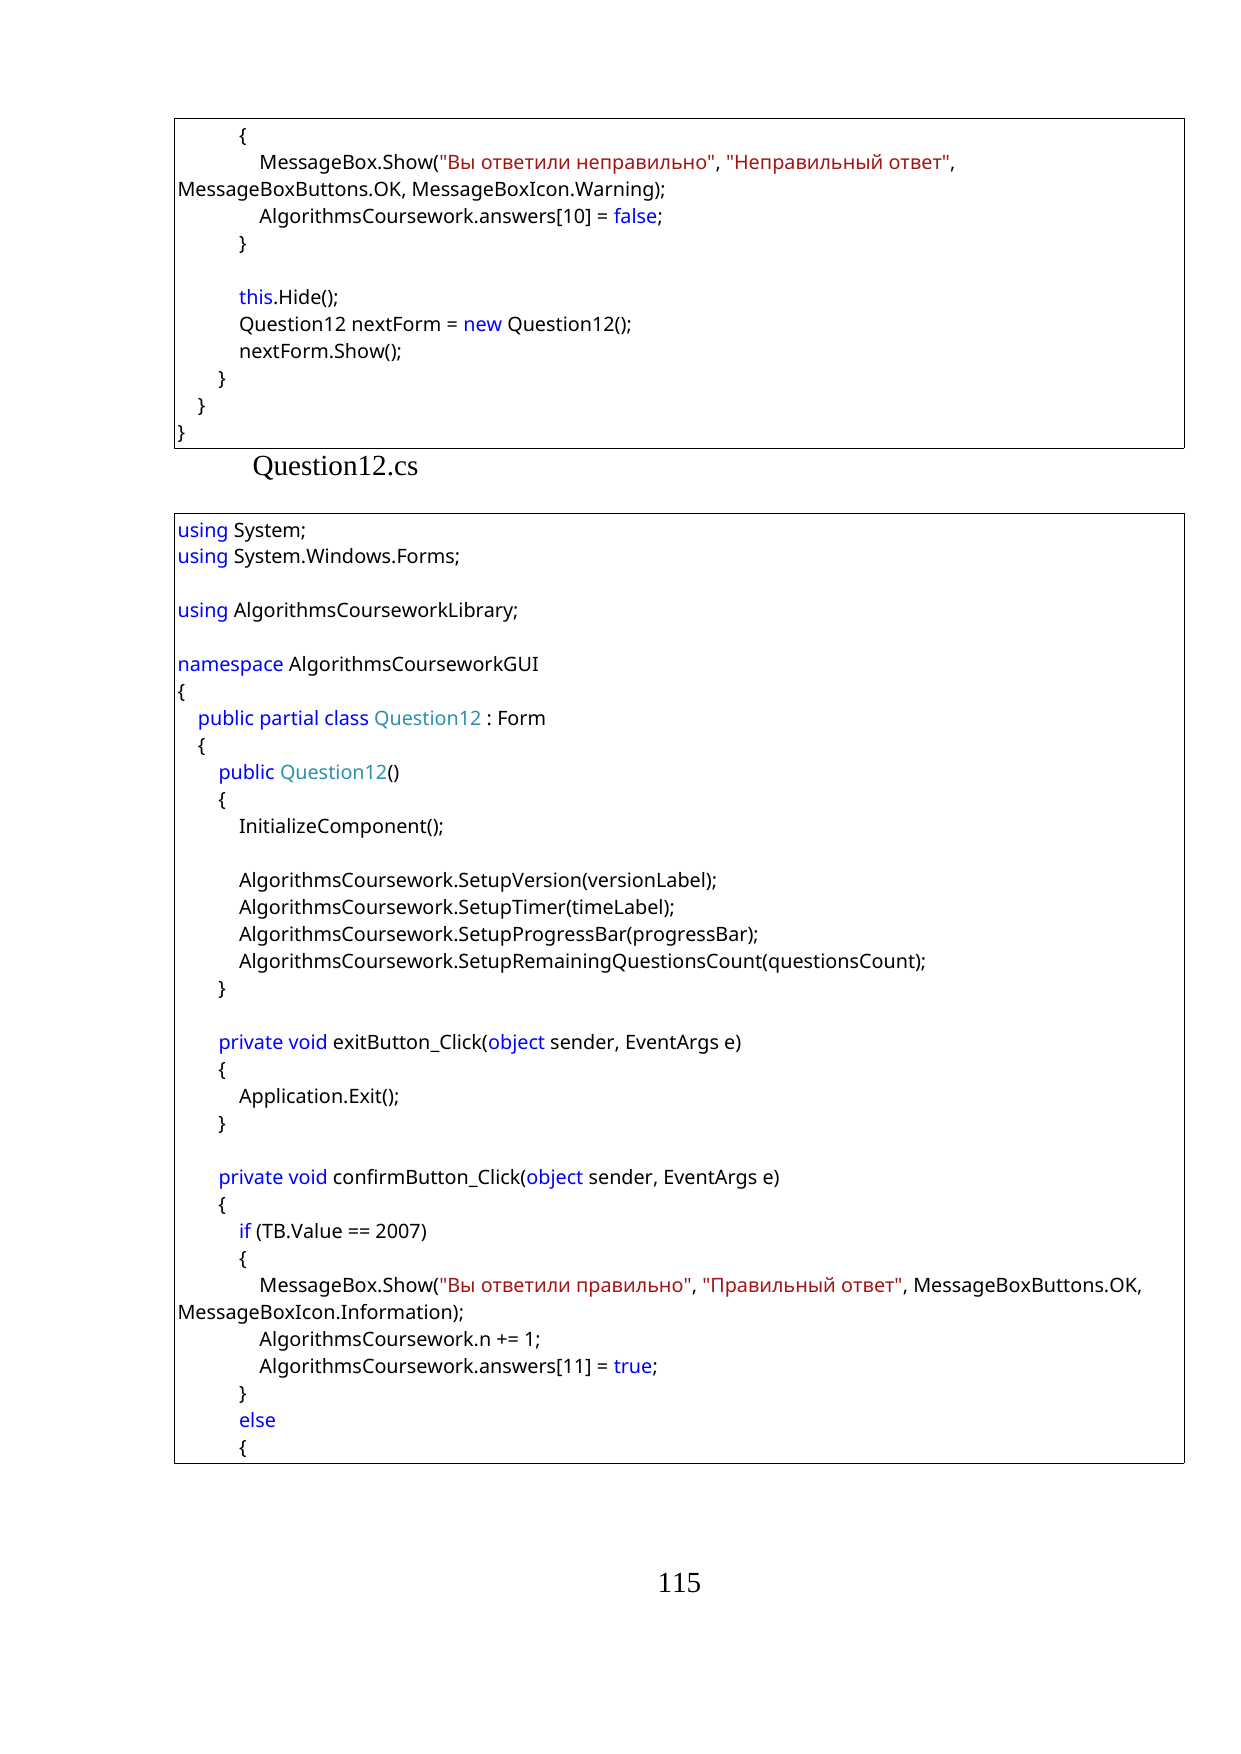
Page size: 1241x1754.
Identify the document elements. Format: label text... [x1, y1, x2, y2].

text } [177, 229, 1181, 256]
text Question12.cs [177, 449, 1181, 481]
text { [177, 732, 1181, 759]
text public Question12() [177, 759, 1181, 786]
text MessageBox.Show("Вы ответили правильно", "Правильный ответ", MessageBoxButtons.OK, MessageBoxIcon.Information); [177, 1271, 1181, 1325]
text AlgorithmsCoursework.SetupTimer(timeLabel); [177, 893, 1181, 921]
text private void exitButton_Click(object sender, EventArgs e) [177, 1028, 1181, 1055]
text else [177, 1406, 1181, 1430]
text { [177, 1244, 1181, 1271]
text } [177, 1109, 1181, 1136]
text if (TB.Value == 2007) [177, 1217, 1181, 1244]
text { [177, 1055, 1181, 1082]
text } [177, 1379, 1181, 1406]
text } [175, 415, 1184, 448]
text Application.Exit(); [177, 1082, 1181, 1109]
text AlgorithmsCoursework.SetupProgressBar(progressBar); [177, 921, 1181, 947]
text MessageBox.Show("Вы ответили неправильно", "Неправильный ответ", MessageBoxButtons.OK, MessageBoxIcon.Warning); [177, 148, 1181, 202]
text { [175, 1430, 1184, 1463]
text AlgorithmsCoursework.SetupVersion(versionLabel); [177, 867, 1181, 893]
text Question12 nextForm = new Question12(); [177, 310, 1181, 337]
text } [177, 364, 1181, 391]
text { [177, 678, 1181, 705]
text AlgorithmsCoursework.answers[10] = false; [177, 202, 1181, 229]
text AlgorithmsCoursework.n += 1; [177, 1325, 1181, 1352]
text using System.Windows.Forms; [177, 543, 1181, 570]
text { [175, 119, 1184, 148]
text public partial class Question12 : Form [177, 705, 1181, 732]
text } [177, 391, 1181, 415]
text namespace AlgorithmsCourseworkGUI [177, 651, 1181, 678]
text AlgorithmsCoursework.answers[11] = true; [177, 1352, 1181, 1379]
text AlgorithmsCoursework.SetupRemainingQuestionsCount(questionsCount); [177, 947, 1181, 974]
text { [177, 1190, 1181, 1217]
text private void confirmButton_Click(object sender, EventArgs e) [177, 1163, 1181, 1190]
text this.Hide(); [177, 283, 1181, 310]
text using AlgorithmsCourseworkLibrary; [177, 597, 1181, 624]
text InitializeComponent(); [177, 813, 1181, 839]
text nextForm.Show(); [177, 337, 1181, 364]
text using System; [175, 514, 1184, 543]
text } [177, 974, 1181, 1001]
text { [177, 786, 1181, 813]
